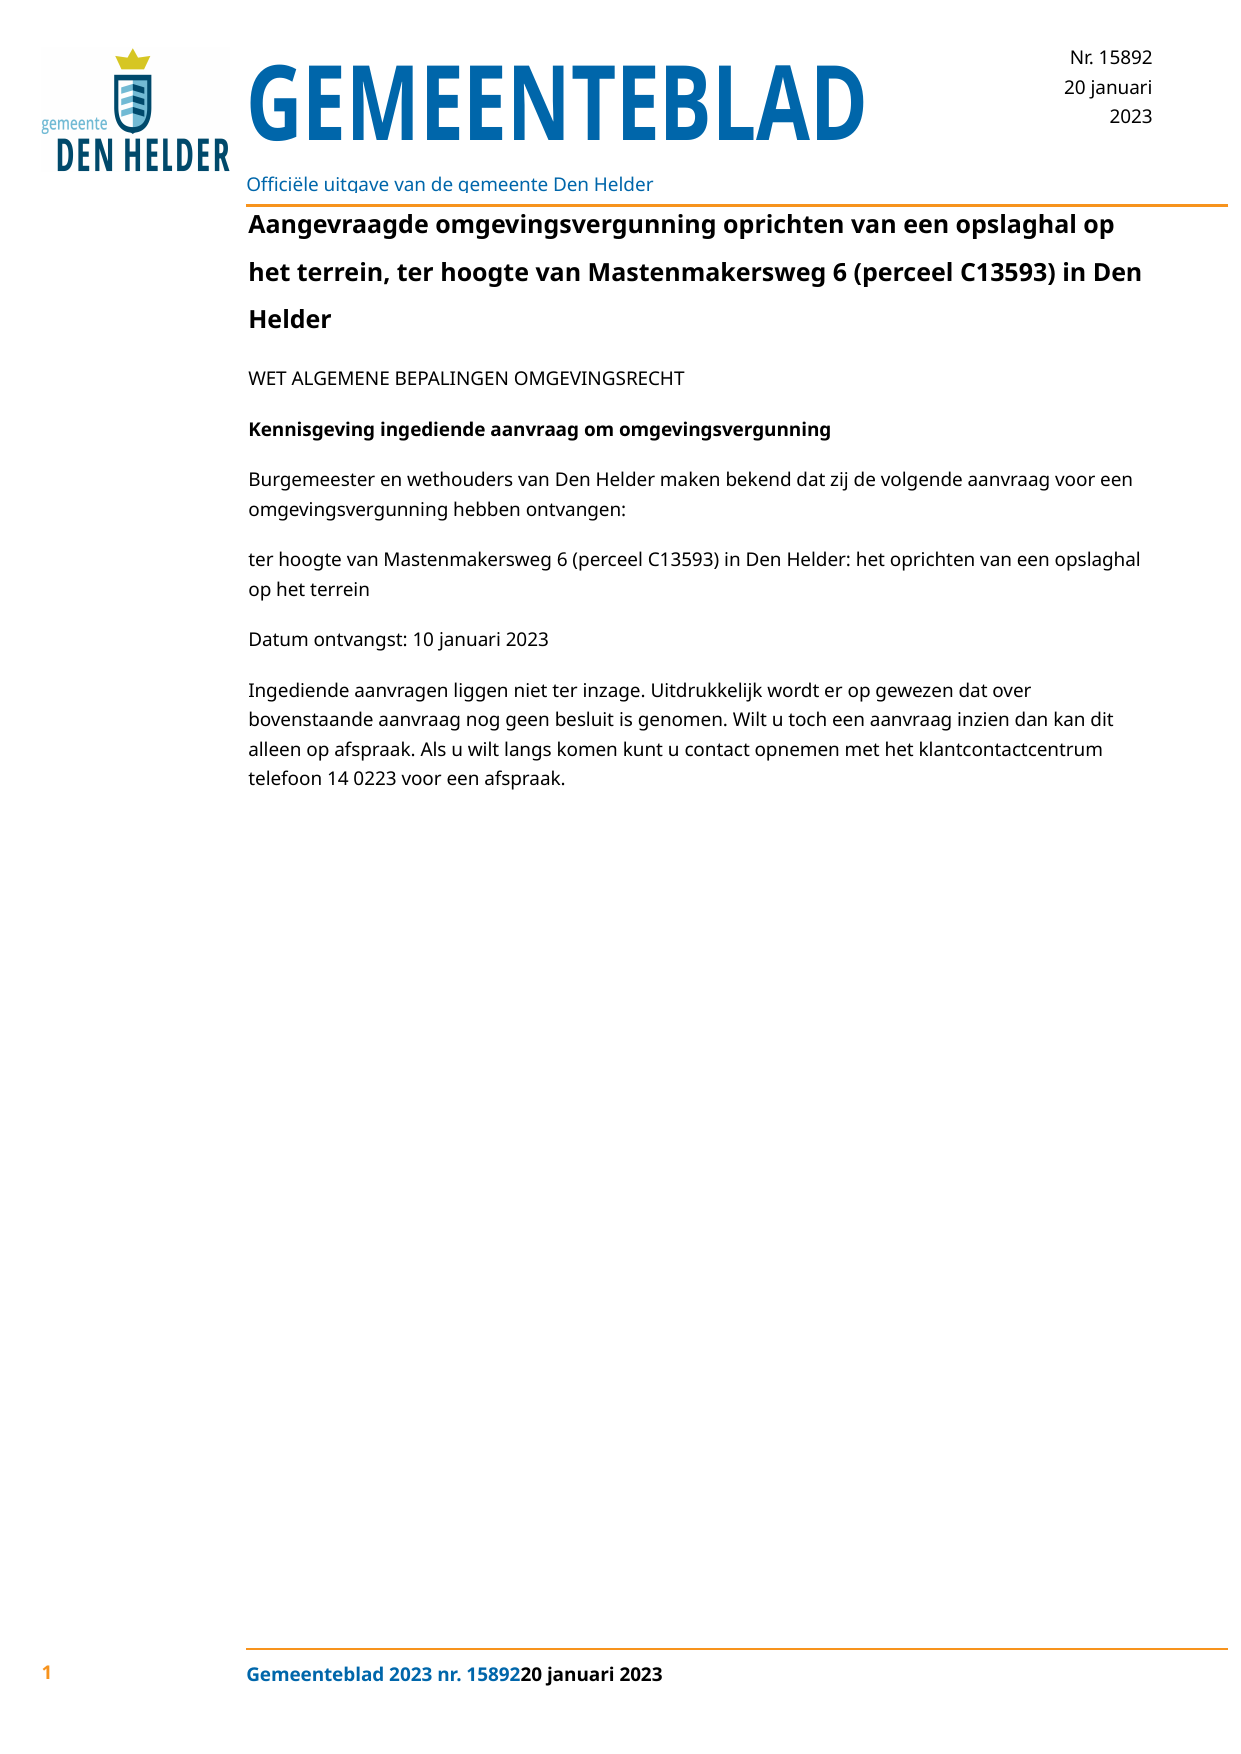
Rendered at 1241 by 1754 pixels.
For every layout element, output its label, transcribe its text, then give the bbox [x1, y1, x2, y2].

text Aangevraagde omgevingsvergunning oprichten van een opslaghal op het terrein, ter hoogte van Mastenmakersweg 6 (perceel C13593) in Den Helder [248, 207, 1152, 336]
text Kennisgeving ingediende aanvraag om omgevingsvergunning [248, 416, 1152, 442]
text Ingediende aanvragen liggen niet ter inzage. Uitdrukkelijk wordt er op gewezen dat over bovenstaande aanvraag nog geen besluit is genomen. Wilt u toch een aanvraag inzien dan kan dit alleen op afspraak. Als u wilt langs komen kunt u contact opnemen met het klantcontactcentrum telefoon 14 0223 voor een afspraak. [248, 677, 1152, 791]
picture [130, 157, 135, 172]
text Burgemeester en wethouders van Den Helder maken bekend dat zij de volgende aanvraag voor een omgevingsvergunning hebben ontvangen: [248, 466, 1152, 522]
picture [63, 144, 68, 165]
text WET ALGEMENE BEPALINGEN OMGEVINGSRECHT [248, 366, 1152, 391]
picture [100, 154, 106, 172]
text ter hoogte van Mastenmakersweg 6 (perceel C13593) in Den Helder: het oprichten van een opslaghal op het terrein [248, 546, 1152, 602]
picture [220, 160, 224, 172]
picture [182, 144, 187, 165]
text Datum ontvangst: 10 januari 2023 [248, 626, 1152, 652]
picture [41, 47, 231, 172]
